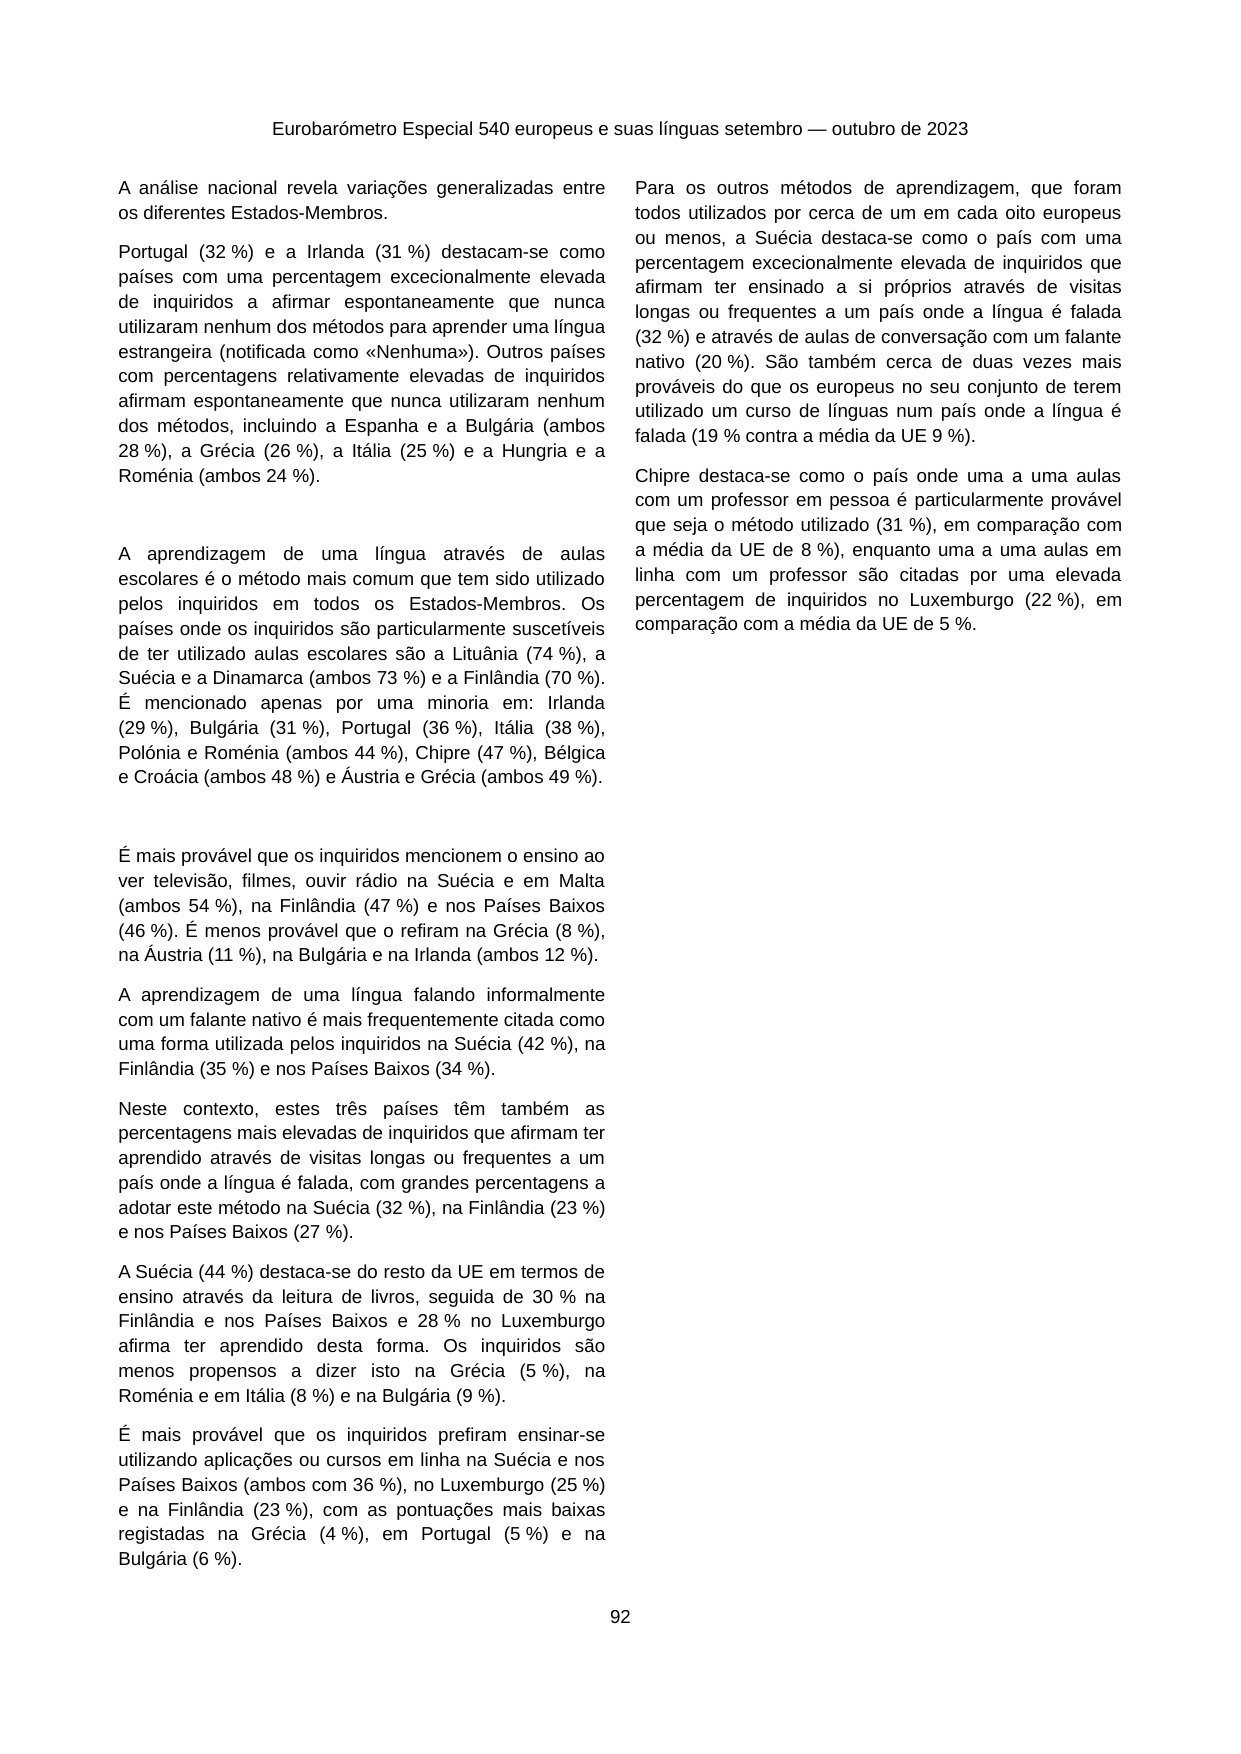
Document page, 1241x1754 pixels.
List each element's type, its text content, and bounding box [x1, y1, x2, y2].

text É mais provável que os inquiridos mencionem o ensino ao ver televisão, filmes, ouvir rádio na Suécia e em Malta (ambos 54 %), na Finlândia (47 %) e nos Países Baixos (46 %). É menos provável que o refiram na Grécia (8 %), na Áustria (11 %), na Bulgária e na Irlanda (ambos 12 %). [118, 845, 605, 966]
text É mais provável que os inquiridos prefiram ensinar-se utilizando aplicações ou cursos em linha na Suécia e nos Países Baixos (ambos com 36 %), no Luxemburgo (25 %) e na Finlândia (23 %), com as pontuações mais baixas registadas na Grécia (4 %), em Portugal (5 %) e na Bulgária (6 %). [118, 1424, 605, 1569]
text A análise nacional revela variações generalizadas entre os diferentes Estados-Membros. [118, 177, 605, 223]
text Para os outros métodos de aprendizagem, que foram todos utilizados por cerca de um em cada oito europeus ou menos, a Suécia destaca-se como o país com uma percentagem excecionalmente elevada de inquiridos que afirmam ter ensinado a si próprios através de visitas longas ou frequentes a um país onde a língua é falada (32 %) e através de aulas de conversação com um falante nativo (20 %). São também cerca de duas vezes mais prováveis do que os europeus no seu conjunto de terem utilizado um curso de línguas num país onde a língua é falada (19 % contra a média da UE 9 %). [635, 177, 1122, 447]
text A Suécia (44 %) destaca-se do resto da UE em termos de ensino através da leitura de livros, seguida de 30 % na Finlândia e nos Países Baixos e 28 % no Luxemburgo afirma ter aprendido desta forma. Os inquiridos são menos propensos a dizer isto na Grécia (5 %), na Roménia e em Itália (8 %) e na Bulgária (9 %). [118, 1261, 605, 1406]
text A aprendizagem de uma língua através de aulas escolares é o método mais comum que tem sido utilizado pelos inquiridos em todos os Estados-Membros. Os países onde os inquiridos são particularmente suscetíveis de ter utilizado aulas escolares são a Lituânia (74 %), a Suécia e a Dinamarca (ambos 73 %) e a Finlândia (70 %). É mencionado apenas por uma minoria em: Irlanda (29 %), Bulgária (31 %), Portugal (36 %), Itália (38 %), Polónia e Roménia (ambos 44 %), Chipre (47 %), Bélgica e Croácia (ambos 48 %) e Áustria e Grécia (ambos 49 %). [118, 543, 605, 788]
text A aprendizagem de uma língua falando informalmente com um falante nativo é mais frequentemente citada como uma forma utilizada pelos inquiridos na Suécia (42 %), na Finlândia (35 %) e nos Países Baixos (34 %). [118, 983, 605, 1079]
text Portugal (32 %) e a Irlanda (31 %) destacam-se como países com uma percentagem excecionalmente elevada de inquiridos a afirmar espontaneamente que nunca utilizaram nenhum dos métodos para aprender uma língua estrangeira (notificada como «Nenhuma»). Outros países com percentagens relativamente elevadas de inquiridos afirmam espontaneamente que nunca utilizaram nenhum dos métodos, incluindo a Espanha e a Bulgária (ambos 28 %), a Grécia (26 %), a Itália (25 %) e a Hungria e a Roménia (ambos 24 %). [118, 241, 605, 486]
text Neste contexto, estes três países têm também as percentagens mais elevadas de inquiridos que afirmam ter aprendido através de visitas longas ou frequentes a um país onde a língua é falada, com grandes percentagens a adotar este método na Suécia (32 %), na Finlândia (23 %) e nos Países Baixos (27 %). [118, 1097, 605, 1243]
text Chipre destaca-se como o país onde uma a uma aulas com um professor em pessoa é particularmente provável que seja o método utilizado (31 %), em comparação com a média da UE de 8 %), enquanto uma a uma aulas em linha com um professor são citadas por uma elevada percentagem de inquiridos no Luxemburgo (22 %), em comparação com a média da UE de 5 %. [635, 464, 1122, 635]
